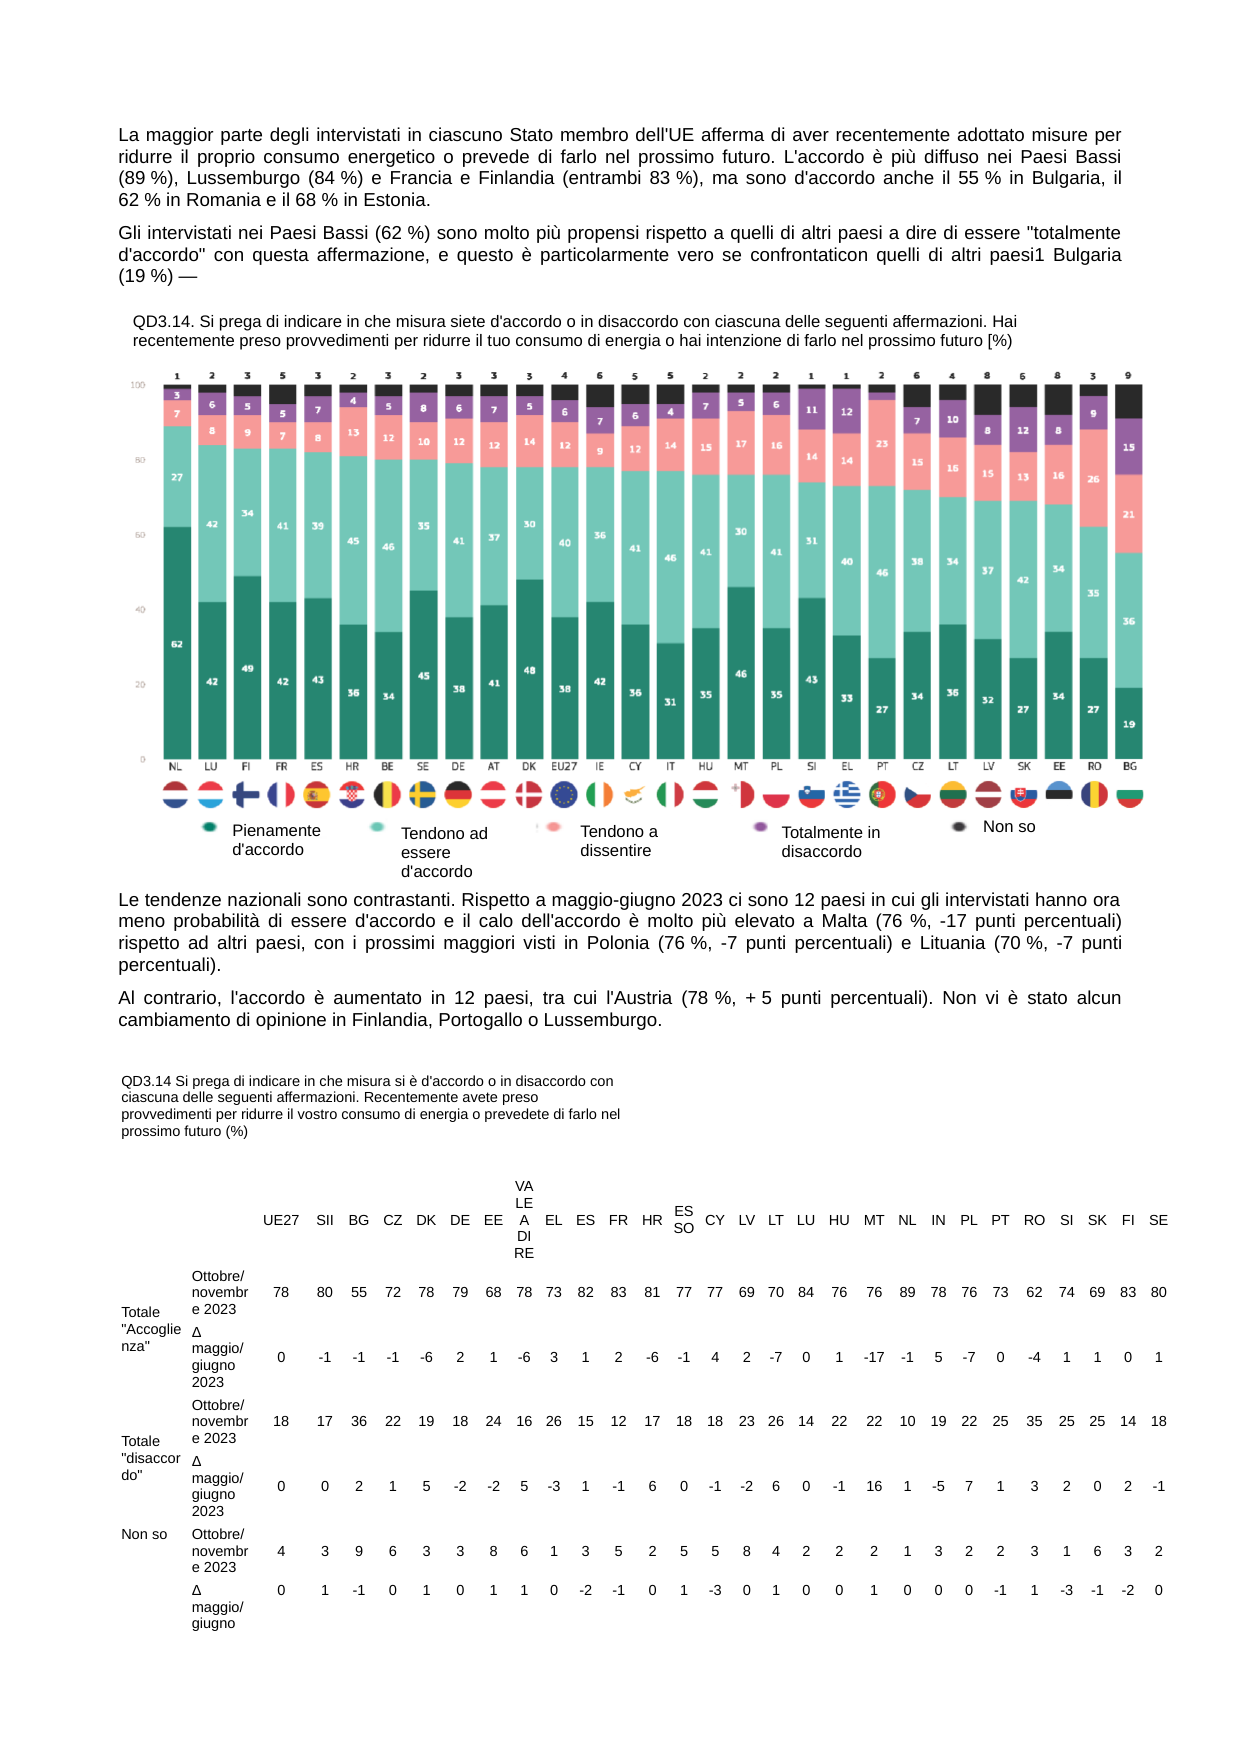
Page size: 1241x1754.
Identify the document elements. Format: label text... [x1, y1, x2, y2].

table_cell 1 [538, 1523, 569, 1579]
table_cell 6 [1081, 1523, 1114, 1579]
table_cell -1 [308, 1321, 341, 1393]
table_cell 69 [1081, 1264, 1114, 1321]
table_cell 0 [443, 1579, 477, 1635]
table_cell -1 [602, 1450, 635, 1522]
table_cell [790, 1142, 822, 1175]
table_cell -3 [538, 1450, 569, 1522]
table_cell 1 [670, 1579, 698, 1635]
table_cell 2 [732, 1321, 761, 1393]
table_cell [538, 1142, 569, 1175]
table_cell 1 [892, 1450, 923, 1522]
table_cell [761, 1142, 790, 1175]
table_cell 1 [308, 1579, 341, 1635]
table_cell 1 [376, 1450, 409, 1522]
table_cell -1 [341, 1579, 376, 1635]
table_cell [984, 1142, 1016, 1175]
table_cell 80 [1142, 1264, 1175, 1321]
table_cell -1 [984, 1579, 1016, 1635]
table_cell 55 [341, 1264, 376, 1321]
table_cell -1 [602, 1579, 635, 1635]
table_cell 0 [254, 1450, 308, 1522]
table_cell 82 [569, 1264, 602, 1321]
table_cell -4 [1016, 1321, 1052, 1393]
table_cell [698, 1142, 732, 1175]
table_cell 0 [790, 1321, 822, 1393]
table_cell -1 [670, 1321, 698, 1393]
table_cell DE [443, 1175, 477, 1264]
table_cell 1 [409, 1579, 443, 1635]
table_cell [118, 1142, 189, 1175]
table_cell UE27 [254, 1175, 308, 1264]
table_cell 1 [477, 1579, 510, 1635]
table_cell -2 [443, 1450, 477, 1522]
table_cell RO [1016, 1175, 1052, 1264]
table_cell 78 [923, 1264, 954, 1321]
table_cell 80 [308, 1264, 341, 1321]
table_cell HR [635, 1175, 669, 1264]
table_cell 6 [376, 1523, 409, 1579]
table_header [923, 1069, 954, 1142]
table_cell -5 [923, 1450, 954, 1522]
table_cell 0 [790, 1579, 822, 1635]
table_cell Ottobre/novembre 2023 [189, 1264, 254, 1321]
table_cell [510, 1142, 538, 1175]
table_cell -6 [510, 1321, 538, 1393]
table_cell 77 [670, 1264, 698, 1321]
table_cell Totale "Accoglienza" [118, 1264, 189, 1393]
table_cell -2 [569, 1579, 602, 1635]
table_cell 2 [1053, 1450, 1081, 1522]
table_cell 5 [409, 1450, 443, 1522]
table_cell VALE A DIRE [510, 1175, 538, 1264]
table_cell 1 [569, 1321, 602, 1393]
table_cell EL [538, 1175, 569, 1264]
table_cell -2 [1114, 1579, 1142, 1635]
table_cell [635, 1142, 669, 1175]
table_header QD3.14 Si prega di indicare in che misura si è d'accordo o in disaccordo con ciascuna delle seguenti affermazioni. Recentemente avete preso provvedimenti per ridurre il vostro consumo di energia o prevedete di farlo nel prossimo futuro (%) [118, 1069, 635, 1142]
table_cell -1 [1142, 1450, 1175, 1522]
text Le tendenze nazionali sono contrastanti. Rispetto a maggio-giugno 2023 ci sono 12 paesi in cui gli intervistati hanno ora meno probabilità di essere d'accordo e il calo dell'accordo è molto più elevato a Malta (76 %, -17 punti percentuali) rispetto ad altri paesi, con i prossimi maggiori visti in Polonia (76 %, -7 punti percentuali) e Lituania (70 %, -7 punti percentuali). [118, 299, 1122, 975]
table_cell 6 [761, 1450, 790, 1522]
table_cell [189, 1175, 254, 1264]
table_cell 2 [341, 1450, 376, 1522]
table_cell 89 [892, 1264, 923, 1321]
table_cell 77 [698, 1264, 732, 1321]
table_cell 6 [635, 1450, 669, 1522]
table_cell 18 [698, 1394, 732, 1449]
table_cell FI [1114, 1175, 1142, 1264]
table_cell 5 [698, 1523, 732, 1579]
table_cell LV [732, 1175, 761, 1264]
text Gli intervistati nei Paesi Bassi (62 %) sono molto più propensi rispetto a quelli di altri paesi a dire di essere "totalmente d'accordo" con questa affermazione, e questo è particolarmente vero se confrontaticon quelli di altri paesi1 Bulgaria (19 %) — [118, 222, 1122, 287]
table_cell [477, 1142, 510, 1175]
table_cell 0 [254, 1579, 308, 1635]
table_cell 15 [569, 1394, 602, 1449]
table_cell -1 [1081, 1579, 1114, 1635]
table_cell 1 [892, 1523, 923, 1579]
table_cell 25 [1053, 1394, 1081, 1449]
table_cell [1114, 1142, 1142, 1175]
table_cell 0 [1114, 1321, 1142, 1393]
table_cell Non so [118, 1523, 189, 1635]
table_cell PT [984, 1175, 1016, 1264]
table_cell -1 [341, 1321, 376, 1393]
table_cell 72 [376, 1264, 409, 1321]
table_cell 19 [923, 1394, 954, 1449]
table_cell 3 [569, 1523, 602, 1579]
table_cell CZ [376, 1175, 409, 1264]
table_cell 36 [341, 1394, 376, 1449]
table_cell 1 [761, 1579, 790, 1635]
table_cell [254, 1142, 308, 1175]
table_cell 0 [308, 1450, 341, 1522]
table_cell 3 [308, 1523, 341, 1579]
table_cell 6 [510, 1523, 538, 1579]
table_header [856, 1069, 892, 1142]
table_cell [118, 1175, 189, 1264]
table_cell 1 [984, 1450, 1016, 1522]
table_cell 83 [602, 1264, 635, 1321]
table_cell 18 [443, 1394, 477, 1449]
text Al contrario, l'accordo è aumentato in 12 paesi, tra cui l'Austria (78 %, + 5 punti percentuali). Non vi è stato alcun cambiamento di opinione in Finlandia, Portogallo o Lussemburgo. [118, 987, 1122, 1030]
table_header [1016, 1069, 1052, 1142]
table_cell 17 [308, 1394, 341, 1449]
table_cell [569, 1142, 602, 1175]
table_cell 4 [698, 1321, 732, 1393]
table_cell 16 [510, 1394, 538, 1449]
table_cell 83 [1114, 1264, 1142, 1321]
table_cell Δ maggio/giugno [189, 1579, 254, 1635]
table_cell 3 [1016, 1450, 1052, 1522]
table_cell 0 [635, 1579, 669, 1635]
table_cell 22 [822, 1394, 856, 1449]
table_cell DK [409, 1175, 443, 1264]
table_cell 2 [822, 1523, 856, 1579]
table_cell 14 [790, 1394, 822, 1449]
table_cell -7 [954, 1321, 984, 1393]
table_cell 0 [376, 1579, 409, 1635]
table_cell ES [569, 1175, 602, 1264]
table_cell 35 [1016, 1394, 1052, 1449]
table_cell 18 [254, 1394, 308, 1449]
text La maggior parte degli intervistati in ciascuno Stato membro dell'UE afferma di aver recentemente adottato misure per ridurre il proprio consumo energetico o prevede di farlo nel prossimo futuro. L'accordo è più diffuso nei Paesi Bassi (89 %), Lussemburgo (84 %) e Francia e Finlandia (entrambi 83 %), ma sono d'accordo anche il 55 % in Bulgaria, il 62 % in Romania e il 68 % in Estonia. [118, 124, 1122, 210]
table_cell BG [341, 1175, 376, 1264]
table_cell 3 [923, 1523, 954, 1579]
table_cell [409, 1142, 443, 1175]
table_cell -6 [409, 1321, 443, 1393]
table_cell FR [602, 1175, 635, 1264]
table_cell 5 [670, 1523, 698, 1579]
table_cell 7 [954, 1450, 984, 1522]
table_cell 4 [254, 1523, 308, 1579]
table_cell 0 [822, 1579, 856, 1635]
table_cell 12 [602, 1394, 635, 1449]
table_cell [670, 1142, 698, 1175]
table_cell SK [1081, 1175, 1114, 1264]
table_cell [341, 1142, 376, 1175]
table_cell 8 [477, 1523, 510, 1579]
table_cell 2 [856, 1523, 892, 1579]
table_cell 78 [510, 1264, 538, 1321]
table_cell 0 [923, 1579, 954, 1635]
table_cell LT [761, 1175, 790, 1264]
table_cell 76 [856, 1264, 892, 1321]
table_cell 1 [1142, 1321, 1175, 1393]
table_header [790, 1069, 822, 1142]
table_cell NL [892, 1175, 923, 1264]
table_cell 5 [602, 1523, 635, 1579]
table_cell 17 [635, 1394, 669, 1449]
table_cell 25 [984, 1394, 1016, 1449]
table_cell 69 [732, 1264, 761, 1321]
table_cell 18 [1142, 1394, 1175, 1449]
table_cell 1 [822, 1321, 856, 1393]
table_cell -3 [698, 1579, 732, 1635]
table_cell -1 [698, 1450, 732, 1522]
table_cell 5 [510, 1450, 538, 1522]
table_cell 1 [1053, 1321, 1081, 1393]
table_header [635, 1069, 669, 1142]
table_cell 0 [954, 1579, 984, 1635]
table_cell 2 [635, 1523, 669, 1579]
table_cell 68 [477, 1264, 510, 1321]
table_cell 1 [1081, 1321, 1114, 1393]
table_cell 70 [761, 1264, 790, 1321]
table_cell ESSO [670, 1175, 698, 1264]
table_cell 8 [732, 1523, 761, 1579]
table_cell 23 [732, 1394, 761, 1449]
table_cell [1016, 1142, 1052, 1175]
table_cell [954, 1142, 984, 1175]
table_cell 73 [984, 1264, 1016, 1321]
table_cell 2 [1114, 1450, 1142, 1522]
table_header [1081, 1069, 1114, 1142]
table_cell 0 [254, 1321, 308, 1393]
table_cell -1 [822, 1450, 856, 1522]
table_cell 1 [1016, 1579, 1052, 1635]
table_cell 2 [954, 1523, 984, 1579]
table_cell 26 [761, 1394, 790, 1449]
table_cell [1053, 1142, 1081, 1175]
table_cell [443, 1142, 477, 1175]
table_header [984, 1069, 1016, 1142]
table_cell -3 [1053, 1579, 1081, 1635]
table_cell [892, 1142, 923, 1175]
table_cell 3 [538, 1321, 569, 1393]
table_cell [1081, 1142, 1114, 1175]
table_cell 4 [761, 1523, 790, 1579]
table_cell 1 [477, 1321, 510, 1393]
table_cell 1 [510, 1579, 538, 1635]
table_header [732, 1069, 761, 1142]
table_cell -2 [477, 1450, 510, 1522]
table_cell 25 [1081, 1394, 1114, 1449]
table_cell [189, 1142, 254, 1175]
table_cell 0 [1081, 1450, 1114, 1522]
table_cell [308, 1142, 341, 1175]
table_cell 2 [1142, 1523, 1175, 1579]
table_cell 62 [1016, 1264, 1052, 1321]
table_cell Ottobre/novembre 2023 [189, 1523, 254, 1579]
table_cell -1 [376, 1321, 409, 1393]
table_cell -2 [732, 1450, 761, 1522]
table_cell [856, 1142, 892, 1175]
table_cell Ottobre/novembre 2023 [189, 1394, 254, 1449]
table_cell 2 [984, 1523, 1016, 1579]
table_cell 2 [602, 1321, 635, 1393]
table_cell Δ maggio/giugno 2023 [189, 1450, 254, 1522]
table_cell 5 [923, 1321, 954, 1393]
table_cell IN [923, 1175, 954, 1264]
table_cell 22 [856, 1394, 892, 1449]
table_cell CY [698, 1175, 732, 1264]
table_cell 18 [670, 1394, 698, 1449]
table_cell Totale "disaccordo" [118, 1394, 189, 1522]
table_cell -7 [761, 1321, 790, 1393]
table_header [670, 1069, 698, 1142]
table_cell 78 [409, 1264, 443, 1321]
table_cell 84 [790, 1264, 822, 1321]
picture [124, 365, 1152, 845]
table_cell 2 [790, 1523, 822, 1579]
table_cell 0 [538, 1579, 569, 1635]
table_cell 3 [1114, 1523, 1142, 1579]
table_cell 78 [254, 1264, 308, 1321]
table_header [1142, 1069, 1175, 1142]
table_header [954, 1069, 984, 1142]
table_cell 0 [1142, 1579, 1175, 1635]
table_cell 1 [856, 1579, 892, 1635]
table_cell 0 [732, 1579, 761, 1635]
table_header [1053, 1069, 1081, 1142]
table_cell 3 [1016, 1523, 1052, 1579]
table_cell -1 [892, 1321, 923, 1393]
table_cell LU [790, 1175, 822, 1264]
table_cell 0 [984, 1321, 1016, 1393]
table_cell 79 [443, 1264, 477, 1321]
table_cell 14 [1114, 1394, 1142, 1449]
table_cell 3 [409, 1523, 443, 1579]
table_cell 9 [341, 1523, 376, 1579]
table_cell 0 [790, 1450, 822, 1522]
table_cell 81 [635, 1264, 669, 1321]
table_cell 22 [376, 1394, 409, 1449]
table_cell -17 [856, 1321, 892, 1393]
table_cell 76 [822, 1264, 856, 1321]
table_cell 0 [670, 1450, 698, 1522]
table_cell 1 [1053, 1523, 1081, 1579]
table_cell 26 [538, 1394, 569, 1449]
table_cell HU [822, 1175, 856, 1264]
table_header [822, 1069, 856, 1142]
table_cell 3 [443, 1523, 477, 1579]
table_cell SE [1142, 1175, 1175, 1264]
table_cell -6 [635, 1321, 669, 1393]
table_cell 24 [477, 1394, 510, 1449]
table_cell 73 [538, 1264, 569, 1321]
table_cell 10 [892, 1394, 923, 1449]
table_header [892, 1069, 923, 1142]
table_cell [732, 1142, 761, 1175]
table_cell [602, 1142, 635, 1175]
table_cell [923, 1142, 954, 1175]
table_cell SI [1053, 1175, 1081, 1264]
table_cell MT [856, 1175, 892, 1264]
table_header [761, 1069, 790, 1142]
table_cell Δ maggio/giugno 2023 [189, 1321, 254, 1393]
table_cell SII [308, 1175, 341, 1264]
table_header [698, 1069, 732, 1142]
table_cell 76 [954, 1264, 984, 1321]
table_header [1114, 1069, 1142, 1142]
table_cell [822, 1142, 856, 1175]
table_cell [376, 1142, 409, 1175]
table_cell 16 [856, 1450, 892, 1522]
table_cell EE [477, 1175, 510, 1264]
table_cell 2 [443, 1321, 477, 1393]
table_cell 74 [1053, 1264, 1081, 1321]
table_cell 0 [892, 1579, 923, 1635]
table_cell PL [954, 1175, 984, 1264]
table_cell [1142, 1142, 1175, 1175]
table_cell 19 [409, 1394, 443, 1449]
table_cell 22 [954, 1394, 984, 1449]
table_cell 1 [569, 1450, 602, 1522]
